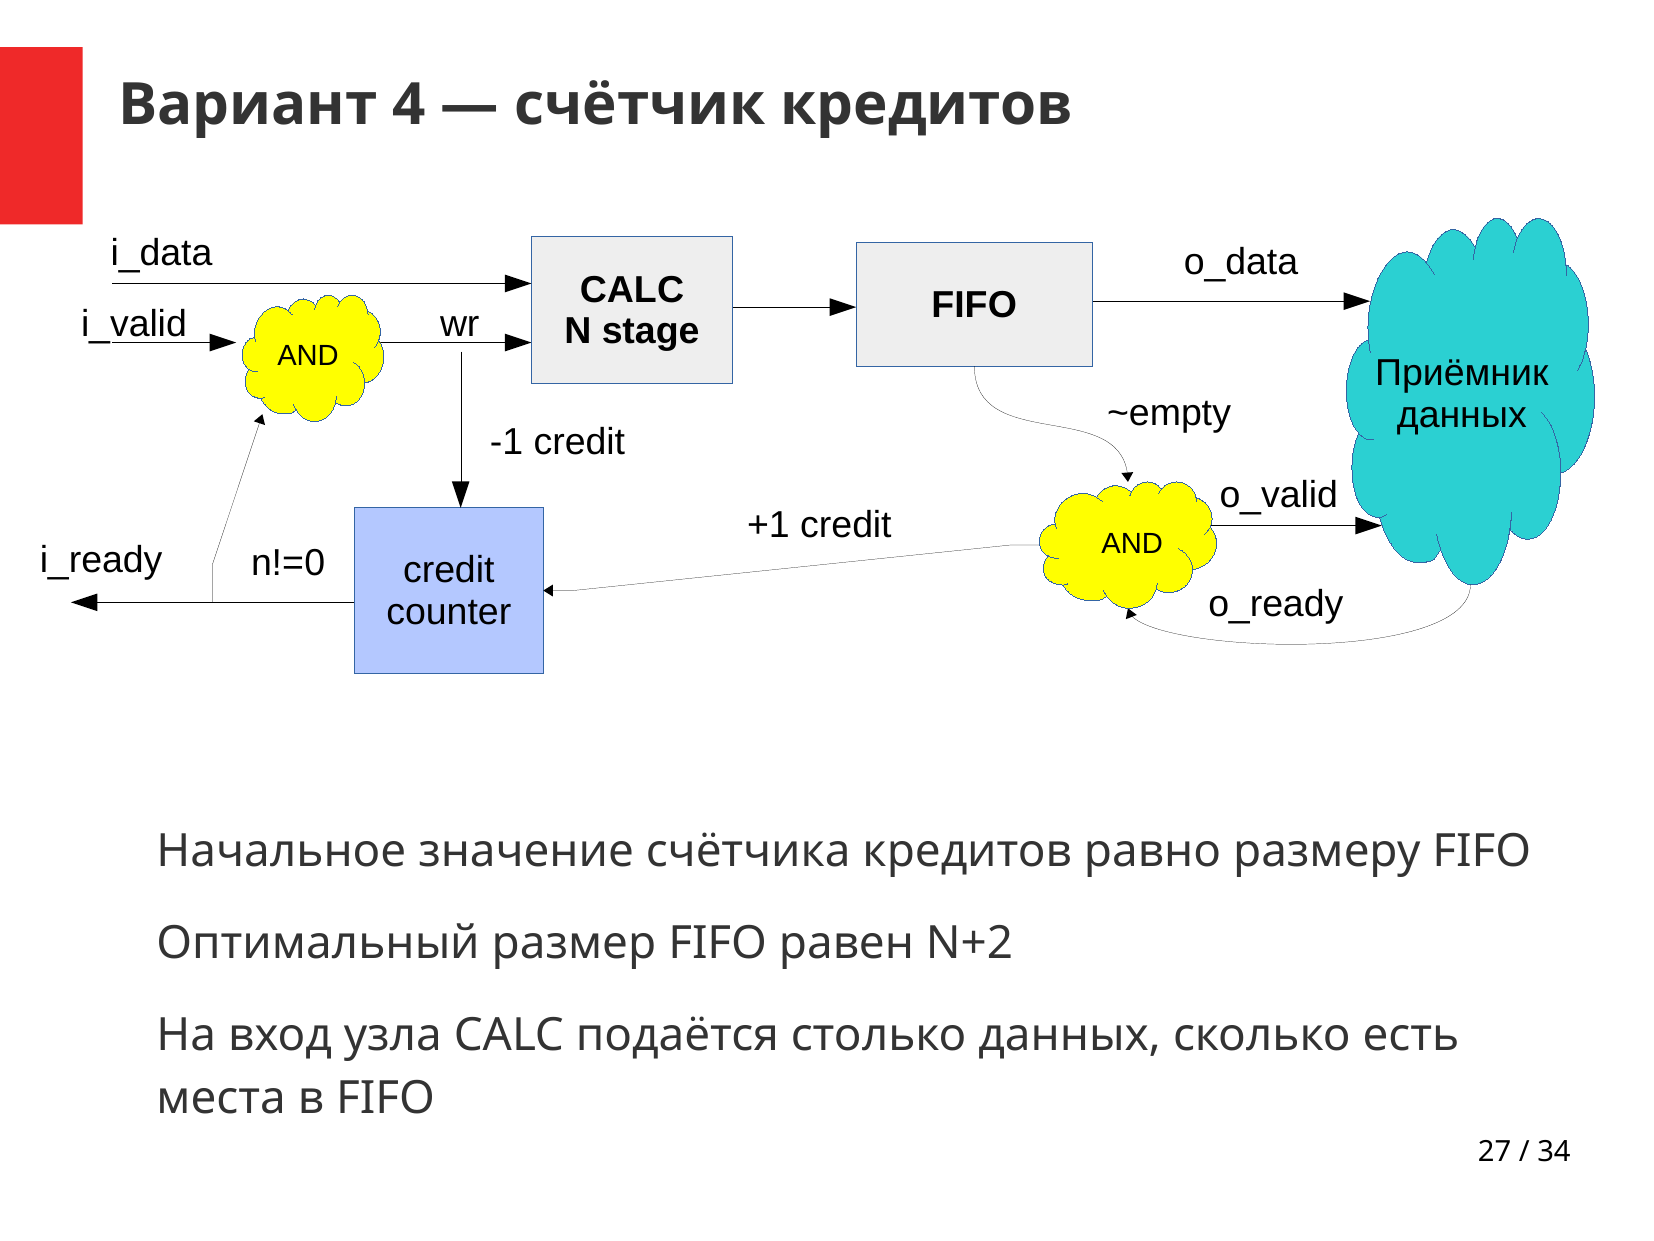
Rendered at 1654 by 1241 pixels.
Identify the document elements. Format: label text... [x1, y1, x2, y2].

text_box CALC N stage [531, 236, 733, 384]
text_box credit counter [354, 507, 544, 674]
text_box i_valid [66, 294, 219, 352]
text_box FIFO [856, 242, 1093, 367]
text_box o_ready [1193, 575, 1359, 632]
text_box Приёмник данных [1346, 218, 1595, 585]
text_box [1039, 481, 1217, 609]
list Начальное значение счётчика кредитов равно размеру FIFO Оптимальный размер FIFO равен N+2 На вход узла CALC подаётся столько данных, сколько есть места в FIFO [85, 817, 1598, 1137]
title Вариант 4 — счётчик кредитов [118, 49, 1571, 154]
text_box wr [425, 295, 532, 352]
text_box o_valid [1204, 466, 1353, 523]
text_box n!=0 [236, 534, 340, 591]
text_box AND [1086, 519, 1178, 567]
text_box +1 credit [732, 496, 907, 553]
text_box ~empty [1092, 383, 1247, 441]
text_box i_ready [25, 531, 178, 588]
text_box i_data [95, 224, 249, 281]
text_box -1 credit [475, 413, 641, 470]
text_box AND [242, 295, 384, 422]
text_box o_data [1169, 233, 1323, 290]
